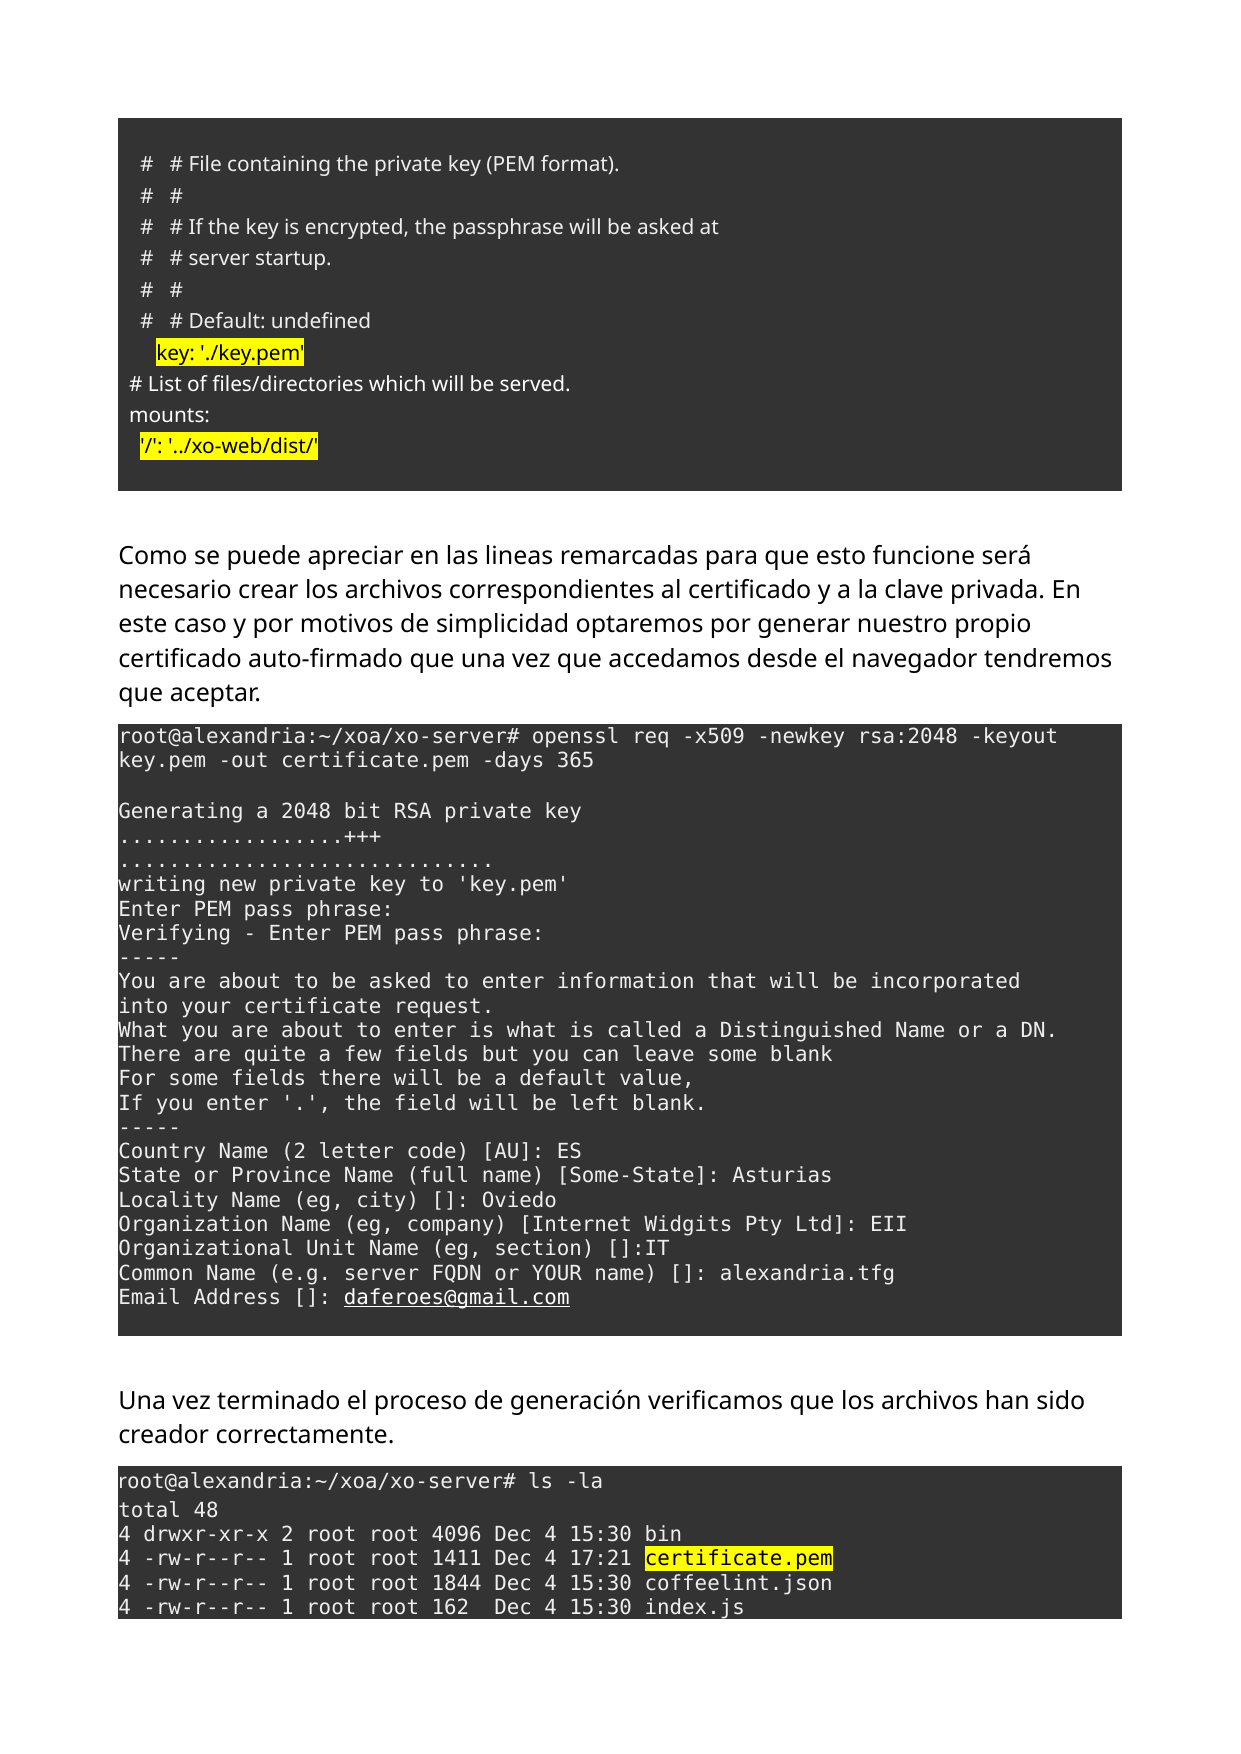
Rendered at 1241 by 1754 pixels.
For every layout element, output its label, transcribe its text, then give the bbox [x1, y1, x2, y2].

text # # If the key is encrypted, the passphrase will be asked at [118, 212, 1122, 241]
text total 48 4 drwxr-xr-x 2 root root 4096 Dec 4 15:30 bin 4 -rw-r--r-- 1 root root 1411 Dec 4 17:21 certificate.pem 4 -rw-r--r-- 1 root root 1844 Dec 4 15:30 coffeelint.json 4 -rw-r--r-- 1 root root 162 Dec 4 15:30 index.js [118, 1498, 1122, 1619]
text # # File containing the private key (PEM format). [118, 149, 1122, 178]
text # # server startup. [118, 243, 1122, 272]
text # # [118, 181, 1122, 209]
text key: './key.pem' [118, 338, 1122, 366]
text # # [118, 275, 1122, 303]
text '/': '../xo-web/dist/' [118, 432, 1122, 460]
text # List of files/directories which will be served. [118, 369, 1122, 397]
text root@alexandria:~/xoa/xo-server# ls -la [118, 1466, 1122, 1495]
text mounts: [118, 400, 1122, 429]
text root@alexandria:~/xoa/xo-server# openssl req -x509 -newkey rsa:2048 -keyout key.pem -out certificate.pem -days 365 [118, 724, 1122, 772]
text Una vez terminado el proceso de generación verificamos que los archivos han sido creador correctamente. [118, 1383, 1122, 1451]
text Generating a 2048 bit RSA private key ..................+++ .............................. writing new private key to 'key.pem' Enter PEM pass phrase: Verifying - Enter PEM pass phrase: ----- You are about to be asked to enter information that will be incorporated into your certificate request. What you are about to enter is what is called a Distinguished Name or a DN. There are quite a few fields but you can leave some blank For some fields there will be a default value, If you enter '.', the field will be left blank. ----- Country Name (2 letter code) [AU]: ES State or Province Name (full name) [Some-State]: Asturias Locality Name (eg, city) []: Oviedo Organization Name (eg, company) [Internet Widgits Pty Ltd]: EII Organizational Unit Name (eg, section) []:IT Common Name (e.g. server FQDN or YOUR name) []: alexandria.tfg Email Address []: daferoes@gmail.com [118, 775, 1122, 1309]
text # # Default: undefined [118, 306, 1122, 335]
text Como se puede apreciar en las lineas remarcadas para que esto funcione será necesario crear los archivos correspondientes al certificado y a la clave privada. En este caso y por motivos de simplicidad optaremos por generar nuestro propio certificado auto-firmado que una vez que accedamos desde el navegador tendremos que aceptar. [118, 538, 1122, 708]
